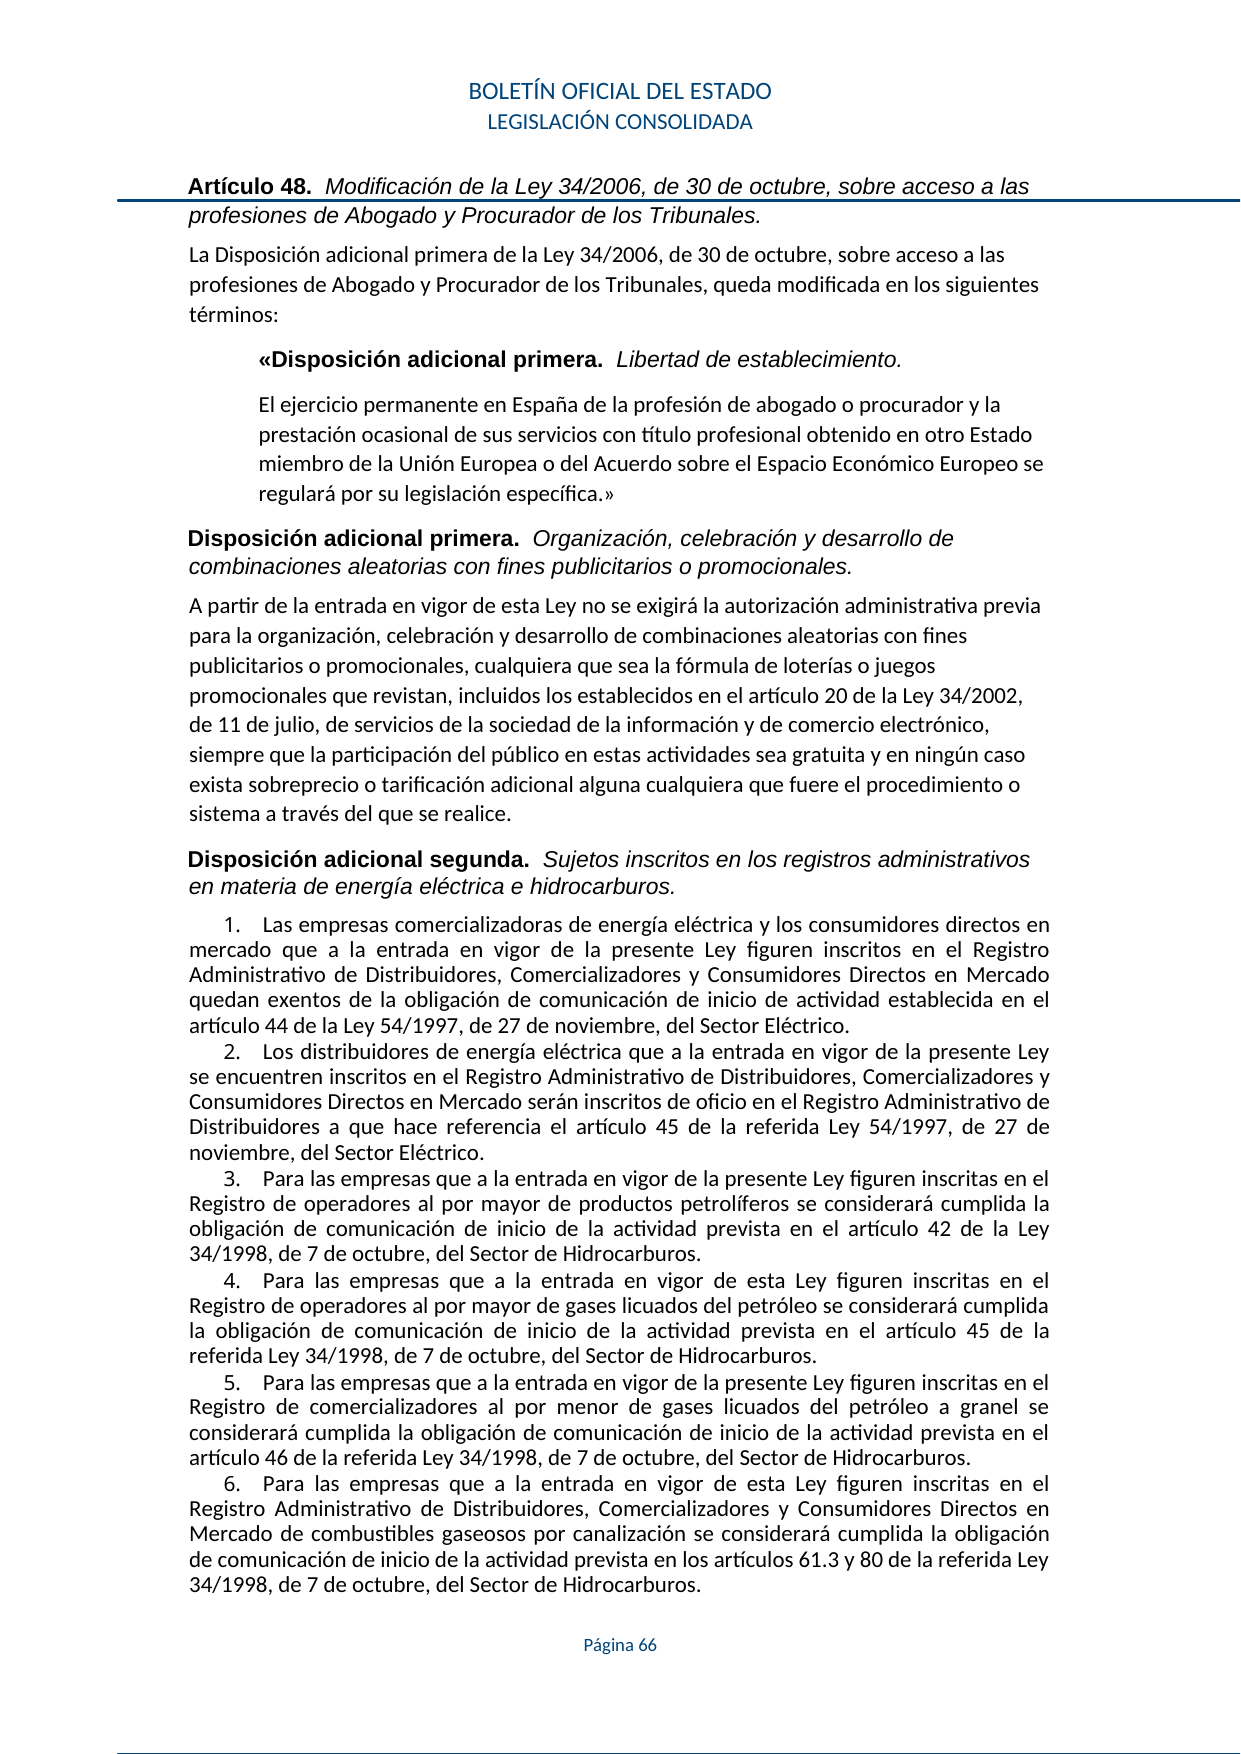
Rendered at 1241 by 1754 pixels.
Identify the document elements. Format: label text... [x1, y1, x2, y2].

list Las empresas comercializadoras de energía eléctrica y los consumidores directos en mercado que a la entrada en vigor de la presente Ley figuren inscritos en el Registro Administrativo de Distribuidores, Comercializadores y Consumidores Directos en Mercado quedan exentos de la obligación de comunicación de inicio de actividad establecida en el artículo 44 de la Ley 54/1997, de 27 de noviembre, del Sector Eléctrico. [189, 912, 1051, 1039]
text A partir de la entrada en vigor de esta Ley no se exigirá la autorización administrativa previa para la organización, celebración y desarrollo de combinaciones aleatorias con fines publicitarios o promocionales, cualquiera que sea la fórmula de loterías o juegos promocionales que revistan, incluidos los establecidos en el artículo 20 de la Ley 34/2002, de 11 de julio, de servicios de la sociedad de la información y de comercio electrónico, siempre que la participación del público en estas actividades sea gratuita y en ningún caso exista sobreprecio o tarificación adicional alguna cualquiera que fuere el procedimiento o sistema a través del que se realice. [189, 592, 1051, 827]
text Artículo 48. Modificación de la Ley 34/2006, de 30 de octubre, sobre acceso a las [187, 173, 1051, 199]
text La Disposición adicional primera de la Ley 34/2006, de 30 de octubre, sobre acceso a las profesiones de Abogado y Procurador de los Tribunales, queda modificada en los siguientes términos: [189, 240, 1051, 328]
list Para las empresas que a la entrada en vigor de esta Ley figuren inscritas en el Registro Administrativo de Distribuidores, Comercializadores y Consumidores Directos en Mercado de combustibles gaseosos por canalización se considerará cumplida la obligación de comunicación de inicio de la actividad prevista en los artículos 61.3 y 80 de la referida Ley 34/1998, de 7 de octubre, del Sector de Hidrocarburos. [189, 1471, 1051, 1598]
list Los distribuidores de energía eléctrica que a la entrada en vigor de la presente Ley se encuentren inscritos en el Registro Administrativo de Distribuidores, Comercializadores y Consumidores Directos en Mercado serán inscritos de oficio en el Registro Administrativo de Distribuidores a que hace referencia el artículo 45 de la referida Ley 54/1997, de 27 de noviembre, del Sector Eléctrico. [189, 1039, 1051, 1166]
list Para las empresas que a la entrada en vigor de la presente Ley figuren inscritas en el Registro de comercializadores al por menor de gases licuados del petróleo a granel se considerará cumplida la obligación de comunicación de inicio de la actividad prevista en el artículo 46 de la referida Ley 34/1998, de 7 de octubre, del Sector de Hidrocarburos. [189, 1370, 1051, 1471]
text profesiones de Abogado y Procurador de los Tribunales. [187, 202, 1051, 228]
list Para las empresas que a la entrada en vigor de la presente Ley figuren inscritas en el Registro de operadores al por mayor de productos petrolíferos se considerará cumplida la obligación de comunicación de inicio de la actividad prevista en el artículo 42 de la Ley 34/1998, de 7 de octubre, del Sector de Hidrocarburos. [189, 1166, 1051, 1268]
text Disposición adicional primera. Organización, celebración y desarrollo de combinaciones aleatorias con fines publicitarios o promocionales. [187, 525, 1051, 579]
list Para las empresas que a la entrada en vigor de esta Ley figuren inscritas en el Registro de operadores al por mayor de gases licuados del petróleo se considerará cumplida la obligación de comunicación de inicio de la actividad prevista en el artículo 45 de la referida Ley 34/1998, de 7 de octubre, del Sector de Hidrocarburos. [189, 1268, 1051, 1369]
text El ejercicio permanente en España de la profesión de abogado o procurador y la prestación ocasional de sus servicios con título profesional obtenido en otro Estado miembro de la Unión Europea o del Acuerdo sobre el Espacio Económico Europeo se regulará por su legislación específica.» [258, 390, 1051, 507]
text «Disposición adicional primera. Libertad de establecimiento. [258, 346, 1051, 372]
text Disposición adicional segunda. Sujetos inscritos en los registros administrativos en materia de energía eléctrica e hidrocarburos. [187, 846, 1051, 899]
